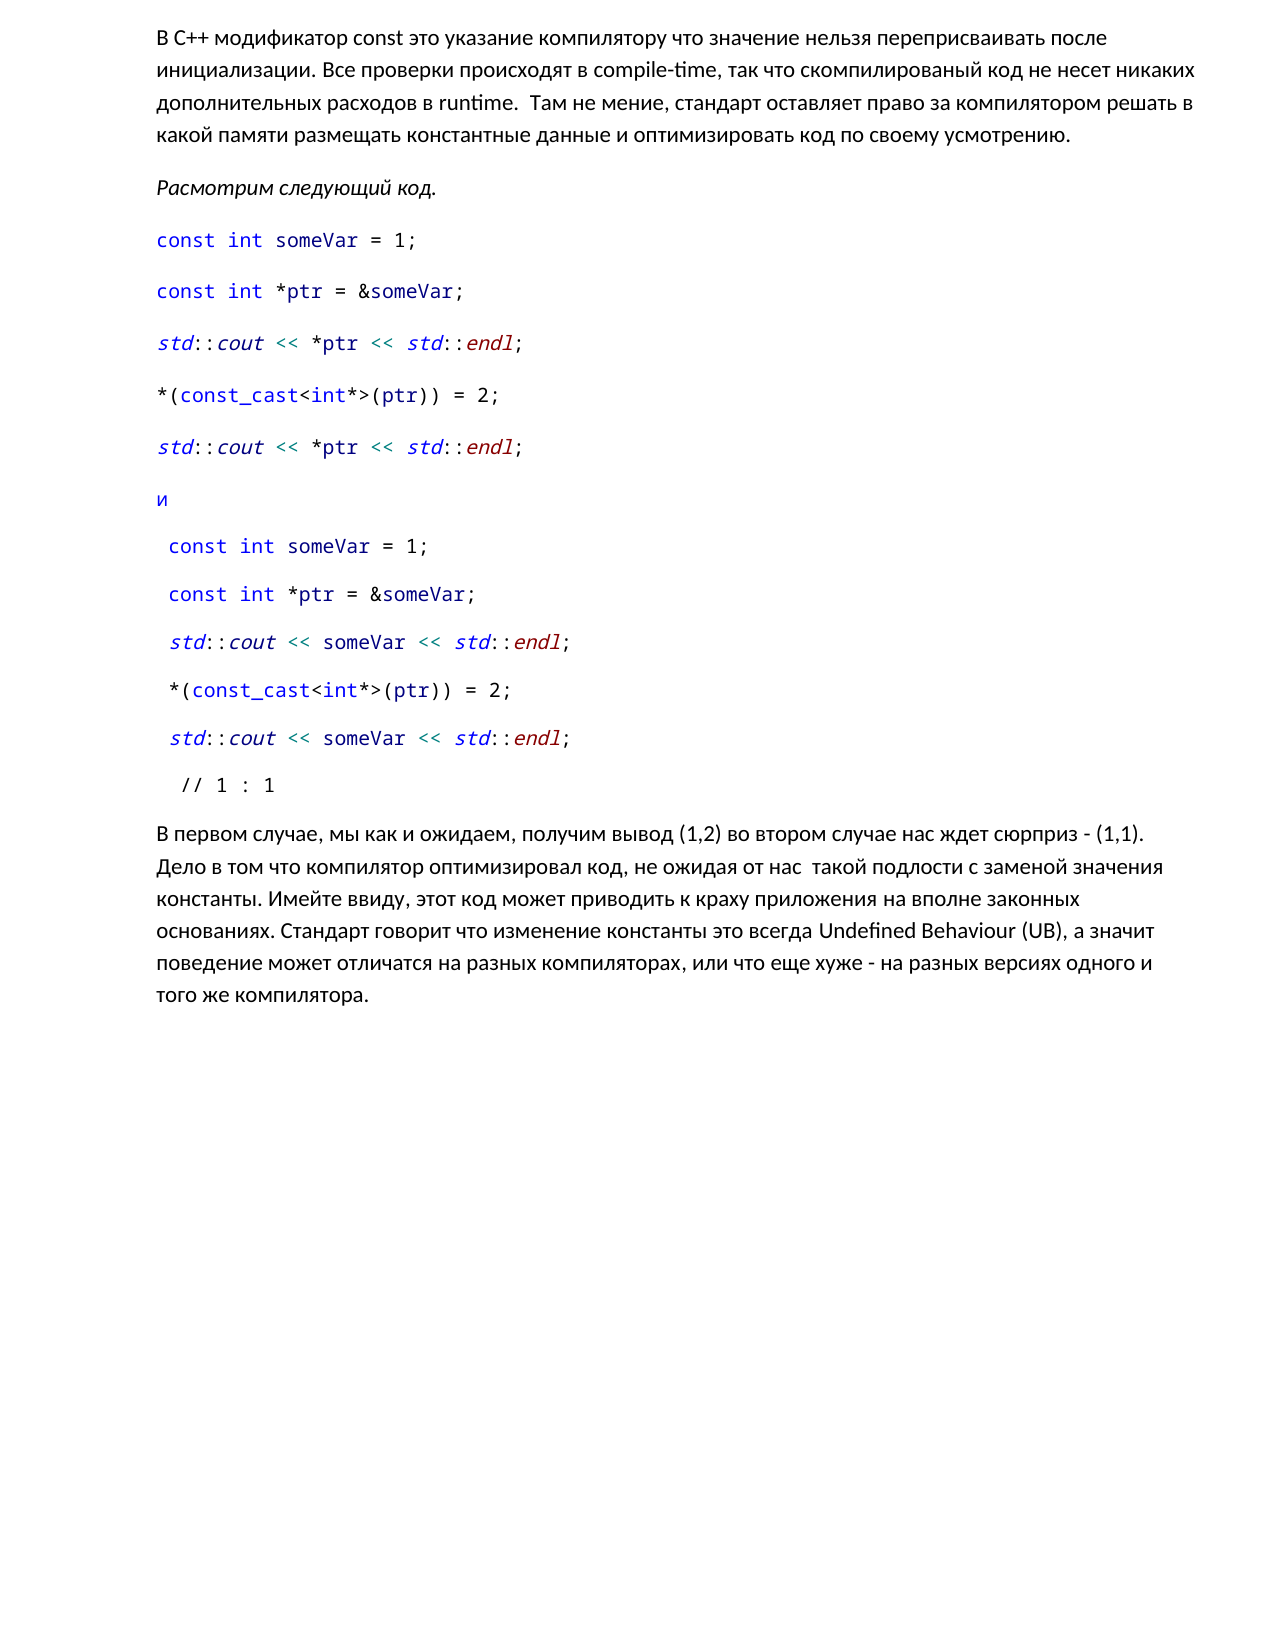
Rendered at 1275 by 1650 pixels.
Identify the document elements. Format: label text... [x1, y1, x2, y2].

text std::cout << someVar << std::endl; [156, 724, 1195, 751]
text и [156, 485, 1195, 512]
text const int *ptr = &someVar; [156, 581, 1195, 607]
text const int someVar = 1; [156, 533, 1195, 560]
text В С++ модификатор const это указание компилятору что значение нельзя переприсваивать после инициализации. Все проверки происходят в compile-time, так что скомпилированый код не несет никаких дополнительных расходов в runtime. Там не мение, стандарт оставляет право за компилятором решать в какой памяти размещать константные данные и оптимизировать код по своему усмотрению. [156, 23, 1195, 148]
text std::cout << *ptr << std::endl; [156, 433, 1195, 460]
text *(const_cast<int*>(ptr)) = 2; [156, 381, 1195, 408]
text std::cout << *ptr << std::endl; [156, 329, 1195, 357]
text *(const_cast<int*>(ptr)) = 2; [156, 676, 1195, 703]
text const int someVar = 1; [156, 226, 1195, 253]
text Расмотрим следующий код. [156, 173, 1195, 201]
text std::cout << someVar << std::endl; [156, 628, 1195, 655]
text const int *ptr = &someVar; [156, 278, 1195, 305]
text В первом случае, мы как и ожидаем, получим вывод (1,2) во втором случае нас ждет сюрприз - (1,1). Дело в том что компилятор оптимизировал код, не ожидая от нас такой подлости с заменой значения константы. Имейте ввиду, этот код может приводить к краху приложения на вполне законных основаниях. Стандарт говорит что изменение константы это всегда Undefined Behaviour (UB), а значит поведение может отличатся на разных компиляторах, или что еще хуже - на разных версиях одного и того же компилятора. [156, 819, 1195, 1008]
text // 1 : 1 [156, 772, 1195, 799]
